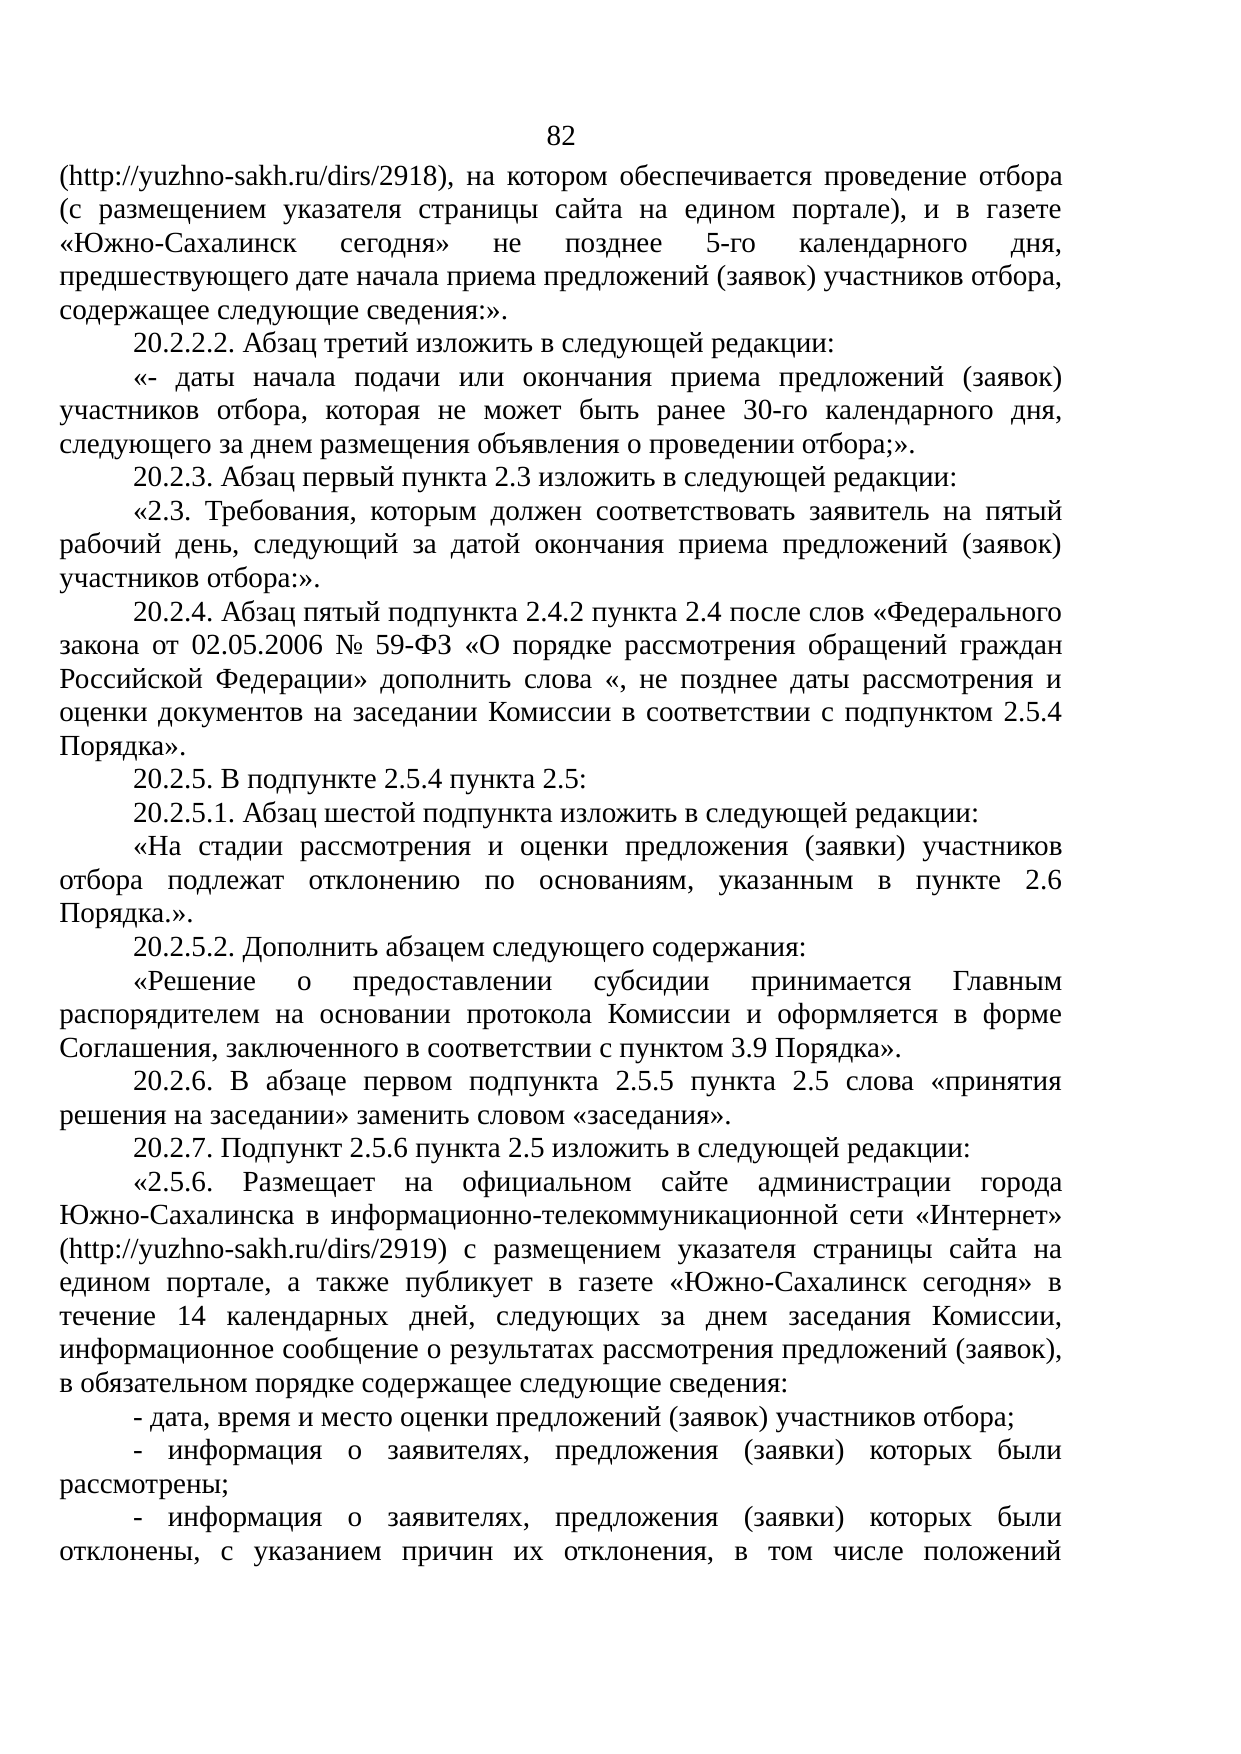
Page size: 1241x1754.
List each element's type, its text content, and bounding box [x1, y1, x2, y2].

text 20.2.7. Подпункт 2.5.6 пункта 2.5 изложить в следующей редакции: [59, 1130, 1063, 1164]
text - дата, время и место оценки предложений (заявок) участников отбора; [59, 1399, 1063, 1432]
text «На стадии рассмотрения и оценки предложения (заявки) участников отбора подлежат отклонению по основаниям, указанным в пункте 2.6 Порядка.». [59, 828, 1063, 929]
text «Решение о предоставлении субсидии принимается Главным распорядителем на основании протокола Комиссии и оформляется в форме Соглашения, заключенного в соответствии с пунктом 3.9 Порядка». [59, 963, 1063, 1063]
text 20.2.2.2. Абзац третий изложить в следующей редакции: [59, 325, 1063, 359]
text 20.2.3. Абзац первый пункта 2.3 изложить в следующей редакции: [59, 459, 1063, 493]
text 20.2.5. В подпункте 2.5.4 пункта 2.5: [59, 761, 1063, 795]
text «- даты начала подачи или окончания приема предложений (заявок) участников отбора, которая не может быть ранее 30-го календарного дня, следующего за днем размещения объявления о проведении отбора;». [59, 359, 1063, 459]
text 20.2.4. Абзац пятый подпункта 2.4.2 пункта 2.4 после слов «Федерального закона от 02.05.2006 № 59-ФЗ «О порядке рассмотрения обращений граждан Российской Федерации» дополнить слова «, не позднее даты рассмотрения и оценки документов на заседании Комиссии в соответствии с подпунктом 2.5.4 Порядка». [59, 594, 1063, 761]
text «2.5.6. Размещает на официальном сайте администрации города Южно-Сахалинска в информационно-телекоммуникационной сети «Интернет» (http://yuzhno-sakh.ru/dirs/2919) с размещением указателя страницы сайта на едином портале, а также публикует в газете «Южно-Сахалинск сегодня» в течение 14 календарных дней, следующих за днем заседания Комиссии, информационное сообщение о результатах рассмотрения предложений (заявок), в обязательном порядке содержащее следующие сведения: [59, 1164, 1063, 1399]
text 20.2.6. В абзаце первом подпункта 2.5.5 пункта 2.5 слова «принятия решения на заседании» заменить словом «заседания». [59, 1063, 1063, 1130]
text «2.3. Требования, которым должен соответствовать заявитель на пятый рабочий день, следующий за датой окончания приема предложений (заявок) участников отбора:». [59, 493, 1063, 594]
text 20.2.5.2. Дополнить абзацем следующего содержания: [59, 929, 1063, 963]
text - информация о заявителях, предложения (заявки) которых были рассмотрены; [59, 1432, 1063, 1499]
text 20.2.5.1. Абзац шестой подпункта изложить в следующей редакции: [59, 795, 1063, 828]
text - информация о заявителях, предложения (заявки) которых были отклонены, с указанием причин их отклонения, в том числе положений [59, 1499, 1063, 1566]
text (http://yuzhno-sakh.ru/dirs/2918), на котором обеспечивается проведение отбора (с размещением указателя страницы сайта на едином портале), и в газете «Южно-Сахалинск сегодня» не позднее 5-го календарного дня, предшествующего дате начала приема предложений (заявок) участников отбора, содержащее следующие сведения:». [59, 158, 1063, 325]
